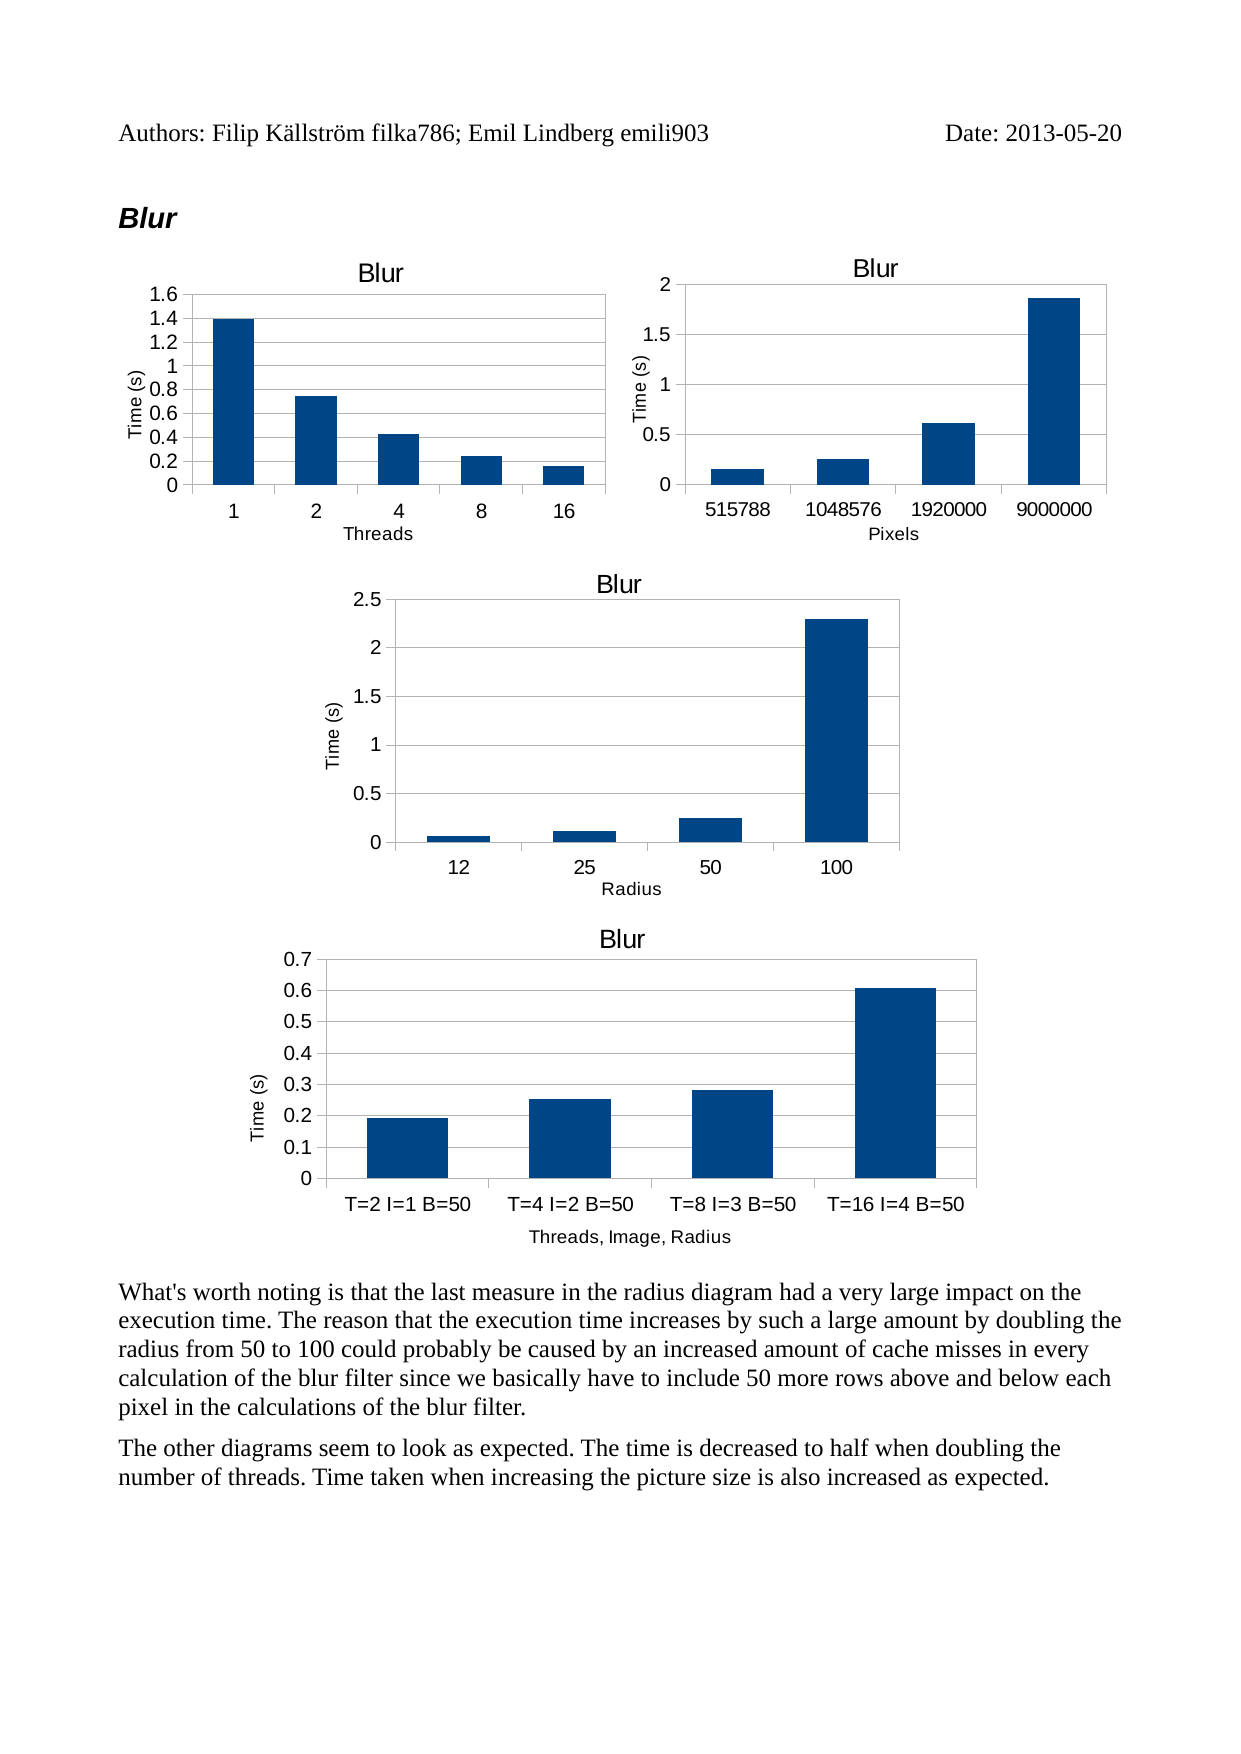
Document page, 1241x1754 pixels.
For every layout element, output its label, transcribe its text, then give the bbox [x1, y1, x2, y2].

text What's worth noting is that the last measure in the radius diagram had a very large impact on the execution time. The reason that the execution time increases by such a large amount by doubling the radius from 50 to 100 could probably be caused by an increased amount of cache misses in every calculation of the blur filter since we basically have to include 50 more rows above and below each pixel in the calculations of the blur filter. [118, 1277, 1122, 1421]
subtitle Blur [118, 201, 1122, 235]
text The other diagrams seem to look as expected. The time is decreased to half when doubling the number of threads. Time taken when increasing the picture size is also increased as expected. [118, 1433, 1122, 1491]
